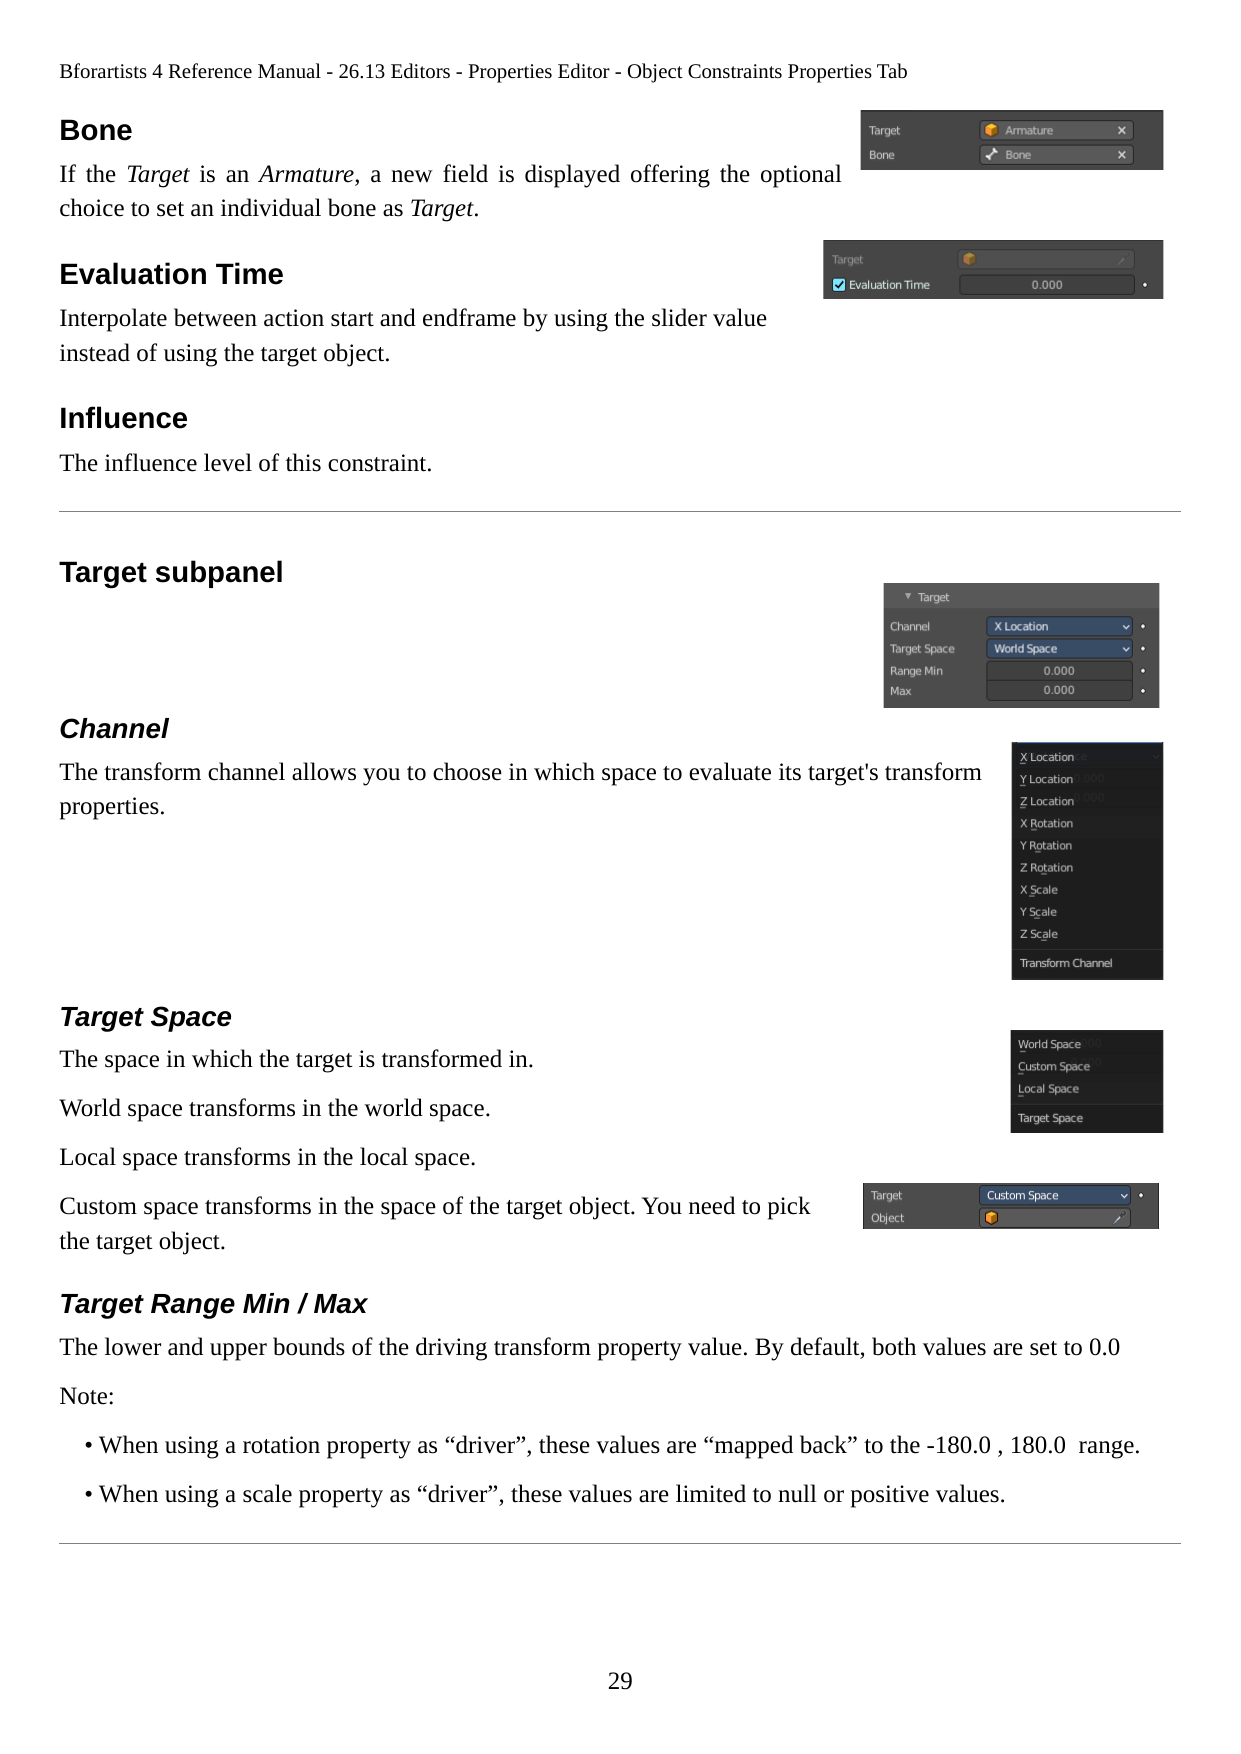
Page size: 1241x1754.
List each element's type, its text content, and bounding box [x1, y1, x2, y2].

text Note: [59, 1381, 1181, 1410]
picture [863, 1183, 1159, 1229]
text The transform channel allows you to choose in which space to evaluate its target's transform properties. [59, 757, 1011, 820]
subtitle Target Space [59, 1000, 1181, 1032]
subtitle [1164, 257, 1181, 291]
text The lower and upper bounds of the driving transform property value. By default, both values are set to 0.0 [59, 1332, 1181, 1361]
text World space transforms in the world space. [59, 1093, 1010, 1122]
text If the Target is an Armature, a new field is displayed offering the optional choice to set an individual bone as Target. [59, 159, 1181, 222]
subtitle Bone [59, 113, 860, 146]
subtitle [1164, 113, 1181, 146]
text The space in which the target is transformed in. [59, 1044, 1010, 1073]
text Custom space transforms in the space of the target object. You need to pick the target object. [59, 1191, 1181, 1255]
picture [823, 240, 1164, 299]
picture [1010, 1030, 1164, 1133]
text Interpolate between action start and endframe by using the slider value instead of using the target object. [59, 303, 1181, 366]
text Local space transforms in the local space. [59, 1142, 1181, 1171]
picture [883, 583, 1160, 708]
subtitle Channel [59, 712, 1181, 744]
subtitle Target subpanel [59, 555, 1181, 589]
subtitle Evaluation Time [59, 257, 823, 291]
picture [860, 110, 1164, 170]
text The influence level of this constraint. [59, 448, 1181, 476]
subtitle Target Range Min / Max [59, 1287, 1181, 1319]
picture [1011, 742, 1164, 980]
subtitle Influence [59, 401, 1181, 435]
text • When using a scale property as “driver”, these values are limited to null or positive values. [59, 1479, 1181, 1508]
text • When using a rotation property as “driver”, these values are “mapped back” to the -180.0 , 180.0 range. [59, 1430, 1181, 1459]
